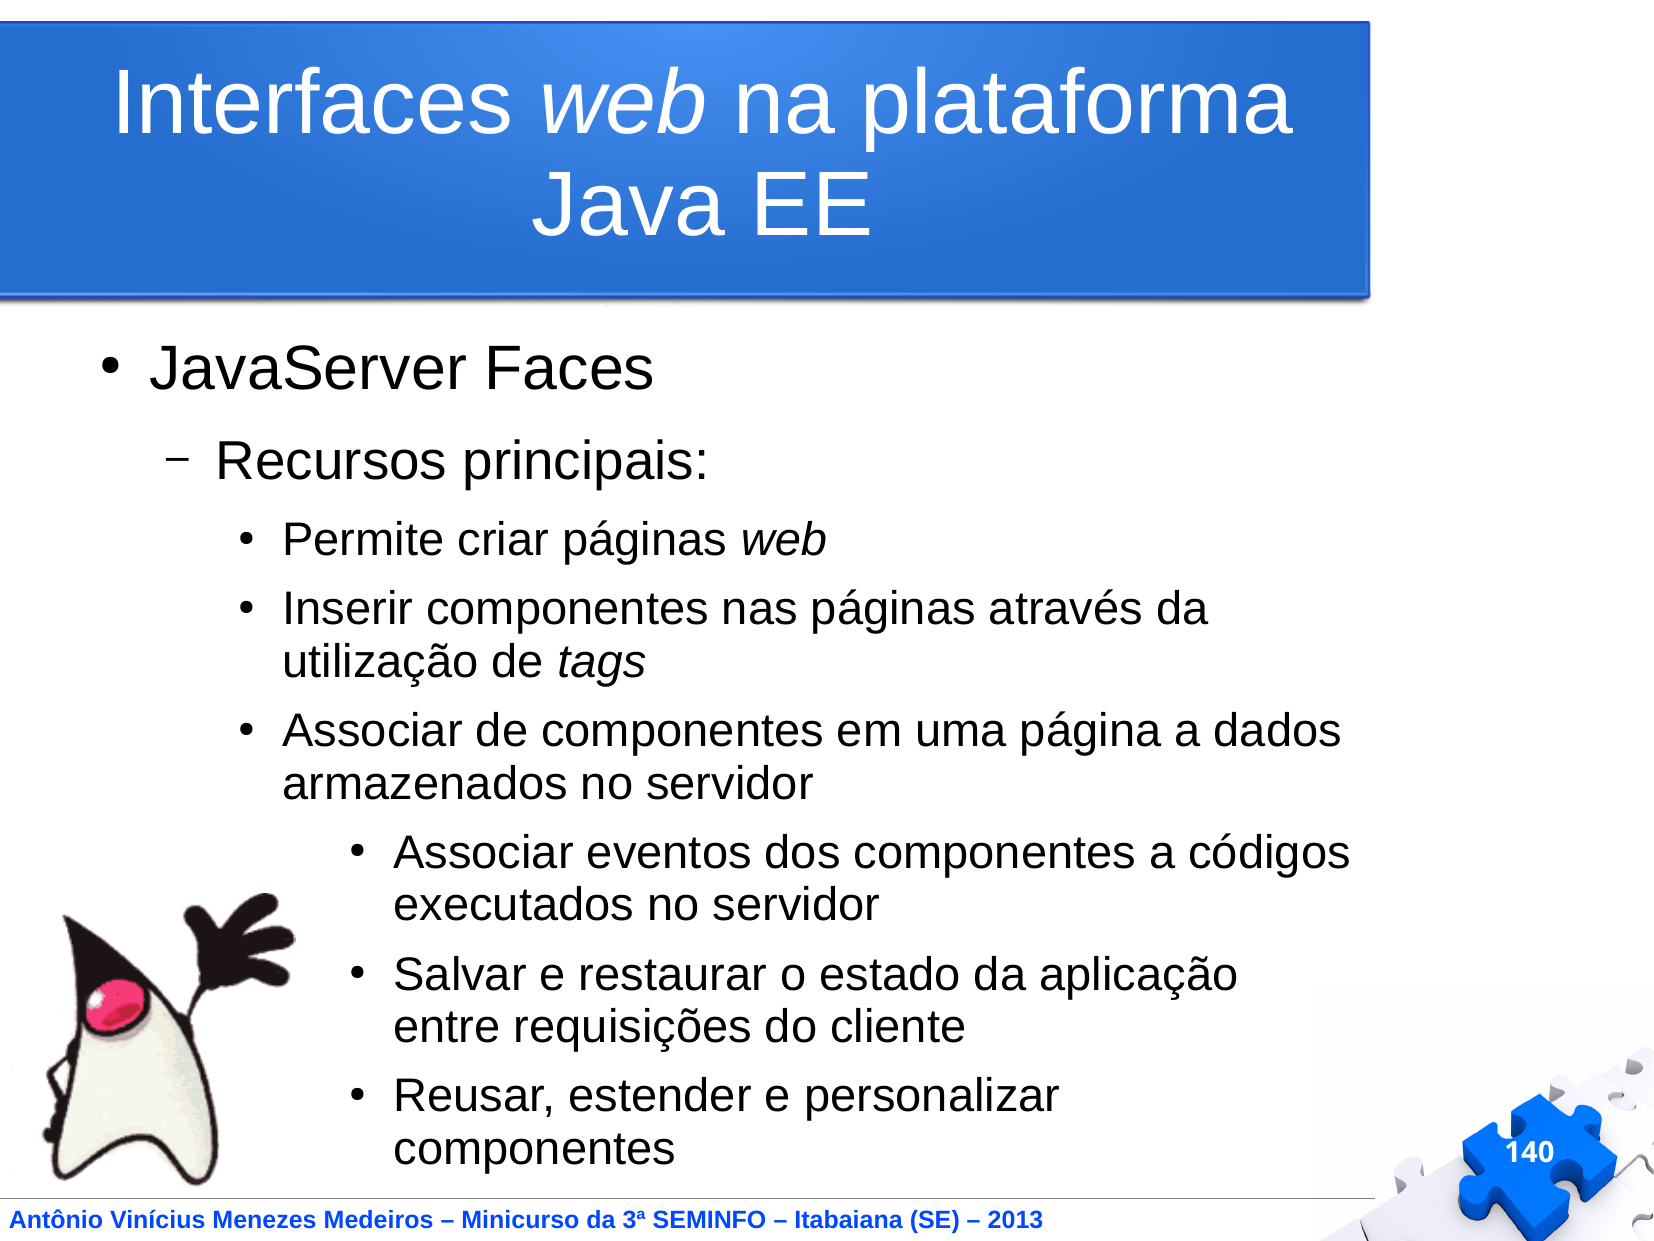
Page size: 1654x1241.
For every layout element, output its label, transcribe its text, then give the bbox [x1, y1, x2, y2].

picture [0, 21, 1375, 307]
list JavaServer Faces Recursos principais: Permite criar páginas web Inserir componentes nas páginas através da utilização de tags Associar de componentes em uma página a dados armazenados no servidor Associar eventos dos componentes a códigos executados no servidor Salvar e restaurar o estado da aplicação entre requisições do cliente Reusar, estender e personalizar componentes [82, 332, 1356, 1182]
picture [1311, 983, 1654, 1241]
picture [11, 893, 296, 1189]
title Interfaces web na plataforma Java EE [82, 49, 1323, 257]
